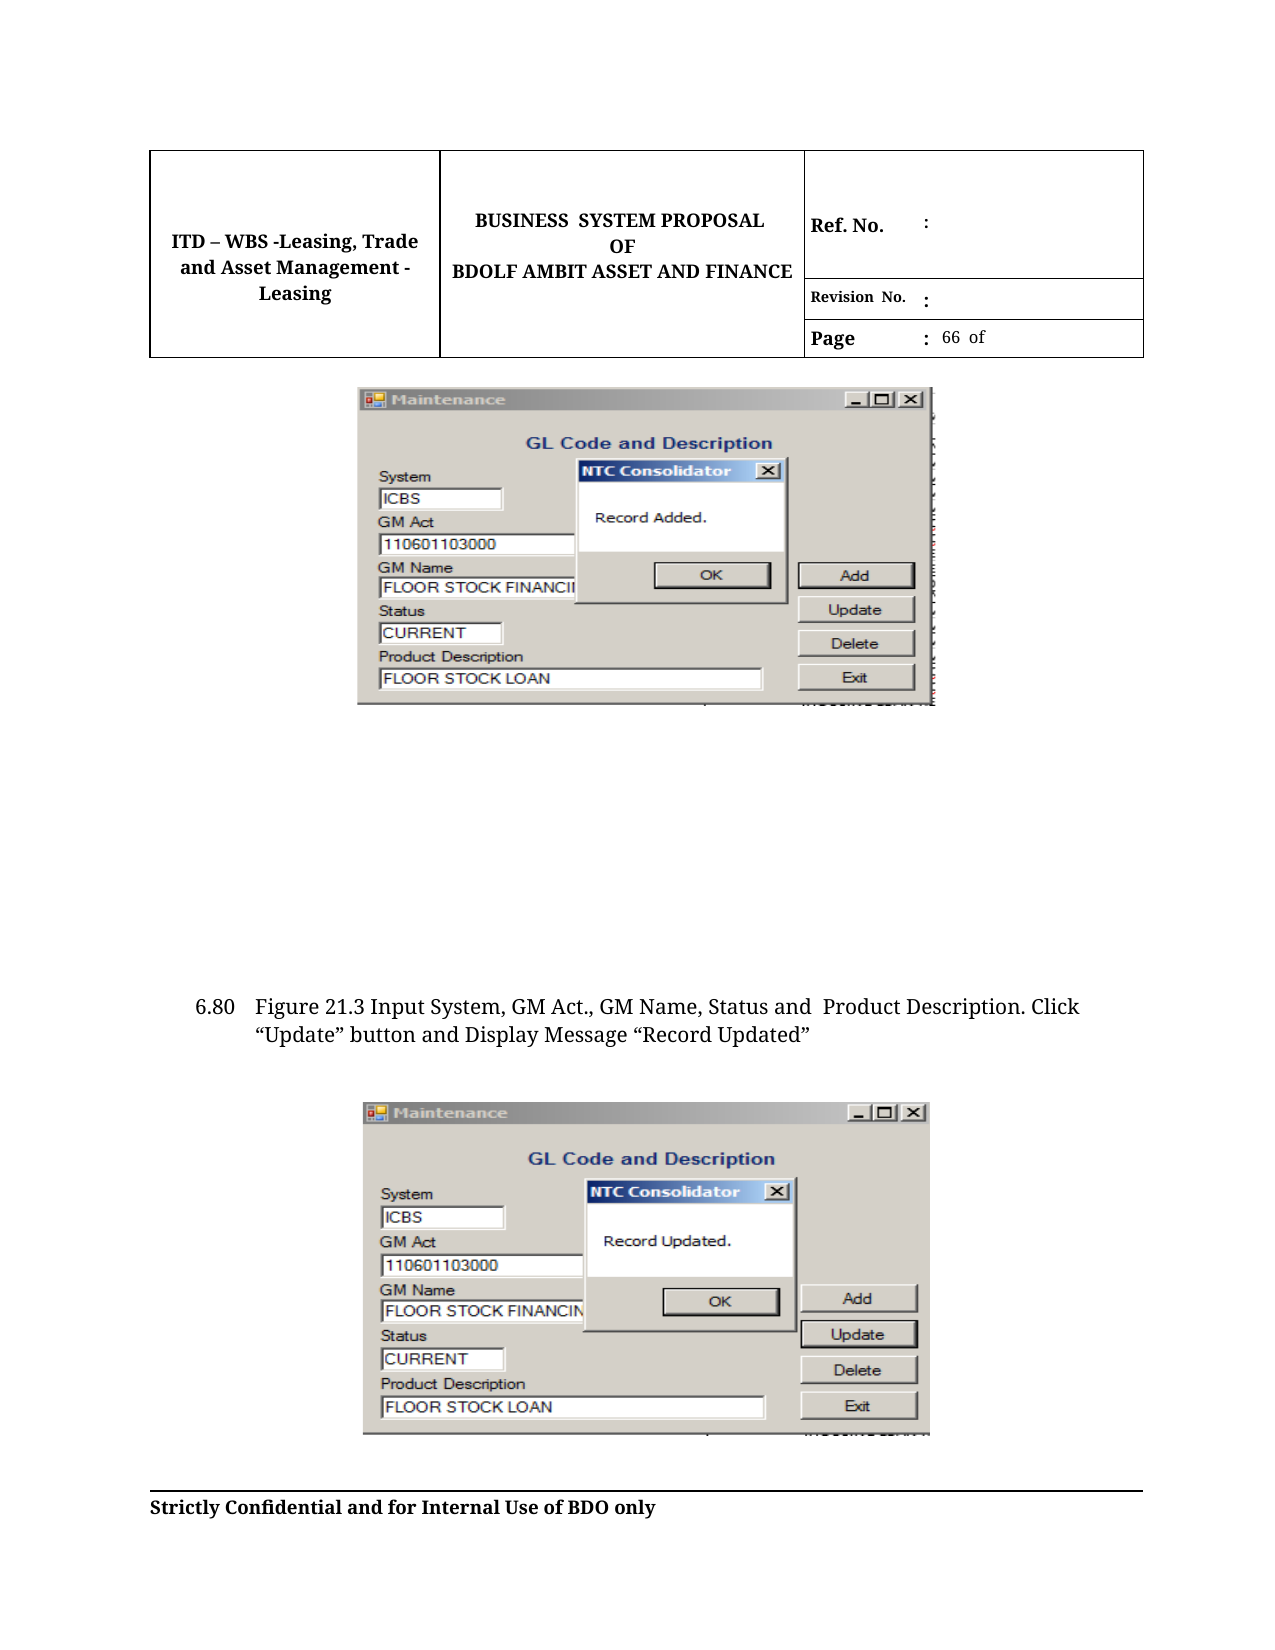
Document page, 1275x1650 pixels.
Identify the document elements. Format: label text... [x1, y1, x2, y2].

picture [362, 1102, 930, 1436]
list Figure 21.3 Input System, GM Act., GM Name, Status and Product Description. Click “Update” button and Display Message “Record Updated” [195, 992, 1143, 1049]
picture [357, 387, 936, 706]
